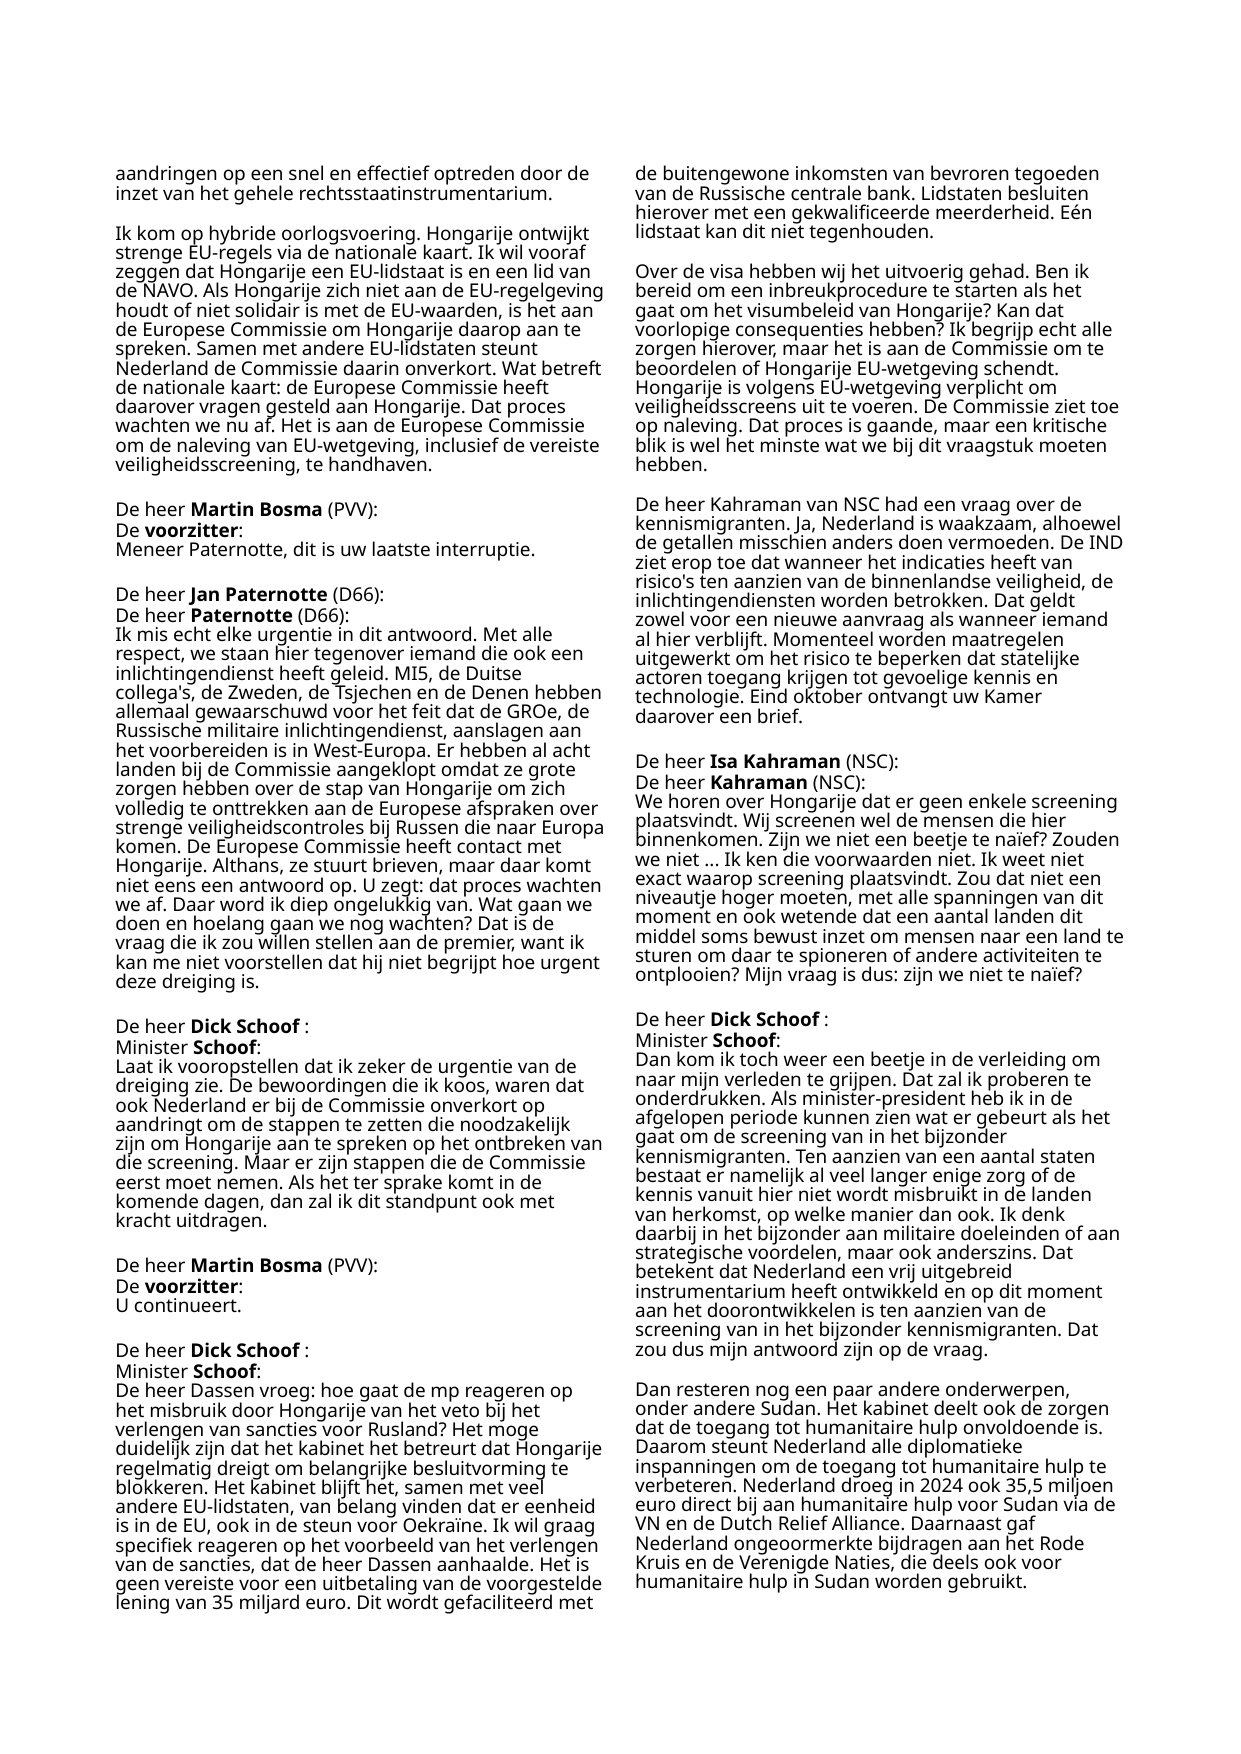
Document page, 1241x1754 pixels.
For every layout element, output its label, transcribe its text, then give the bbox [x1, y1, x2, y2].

text de buitengewone inkomsten van bevroren tegoeden van de Russische centrale bank. Lidstaten besluiten hierover met een gekwalificeerde meerderheid. Eén lidstaat kan dit niet tegenhouden. [635, 165, 1125, 242]
text De heer Paternotte (D66): [115, 607, 605, 626]
text De heer Dick Schoof : [115, 1337, 605, 1363]
text Over de visa hebben wij het uitvoerig gehad. Ben ik bereid om een inbreukprocedure te starten als het gaat om het visumbeleid van Hongarije? Kan dat voorlopige consequenties hebben? Ik begrijp echt alle zorgen hierover, maar het is aan de Commissie om te beoordelen of Hongarije EU-wetgeving schendt. Hongarije is volgens EU-wetgeving verplicht om veiligheidsscreens uit te voeren. De Commissie ziet toe op naleving. Dat proces is gaande, maar een kritische blik is wel het minste wat we bij dit vraagstuk moeten hebben. [635, 263, 1125, 475]
text aandringen op een snel en effectief optreden door de inzet van het gehele rechtsstaatinstrumentarium. [115, 165, 605, 204]
text Minister Schoof: [115, 1039, 605, 1058]
text We horen over Hongarije dat er geen enkele screening plaatsvindt. Wij screenen wel de mensen die hier binnenkomen. Zijn we niet een beetje te naïef? Zouden we niet ... Ik ken die voorwaarden niet. Ik weet niet exact waarop screening plaatsvindt. Zou dat niet een niveautje hoger moeten, met alle spanningen van dit moment en ook wetende dat een aantal landen dit middel soms bewust inzet om mensen naar een land te sturen om daar te spioneren of andere activiteiten te ontplooien? Mijn vraag is dus: zijn we niet te naïef? [635, 793, 1125, 986]
text De voorzitter: [115, 1278, 605, 1297]
text Minister Schoof: [635, 1032, 1125, 1051]
text Minister Schoof: [115, 1363, 605, 1382]
text De heer Kahraman van NSC had een vraag over de kennismigranten. Ja, Nederland is waakzaam, alhoewel de getallen misschien anders doen vermoeden. De IND ziet erop toe dat wanneer het indicaties heeft van risico's ten aanzien van de binnenlandse veiligheid, de inlichtingendiensten worden betrokken. Dat geldt zowel voor een nieuwe aanvraag als wanneer iemand al hier verblijft. Momenteel worden maatregelen uitgewerkt om het risico te beperken dat statelijke actoren toegang krijgen tot gevoelige kennis en technologie. Eind oktober ontvangt uw Kamer daarover een brief. [635, 496, 1125, 727]
text De heer Dick Schoof : [115, 1013, 605, 1039]
text De heer Martin Bosma (PVV): [115, 1252, 605, 1278]
text Meneer Paternotte, dit is uw laatste interruptie. [115, 541, 605, 560]
text De voorzitter: [115, 522, 605, 541]
text De heer Martin Bosma (PVV): [115, 496, 605, 522]
text De heer Dick Schoof : [635, 1006, 1125, 1032]
text De heer Jan Paternotte (D66): [115, 581, 605, 607]
text De heer Isa Kahraman (NSC): [635, 748, 1125, 774]
text Dan kom ik toch weer een beetje in de verleiding om naar mijn verleden te grijpen. Dat zal ik proberen te onderdrukken. Als minister-president heb ik in de afgelopen periode kunnen zien wat er gebeurt als het gaat om de screening van in het bijzonder kennismigranten. Ten aanzien van een aantal staten bestaat er namelijk al veel langer enige zorg of de kennis vanuit hier niet wordt misbruikt in de landen van herkomst, op welke manier dan ook. Ik denk daarbij in het bijzonder aan militaire doeleinden of aan strategische voordelen, maar ook anderszins. Dat betekent dat Nederland een vrij uitgebreid instrumentarium heeft ontwikkeld en op dit moment aan het doorontwikkelen is ten aanzien van de screening van in het bijzonder kennismigranten. Dat zou dus mijn antwoord zijn op de vraag. [635, 1051, 1125, 1360]
text De heer Kahraman (NSC): [635, 774, 1125, 793]
text De heer Dassen vroeg: hoe gaat de mp reageren op het misbruik door Hongarije van het veto bij het verlengen van sancties voor Rusland? Het moge duidelijk zijn dat het kabinet het betreurt dat Hongarije regelmatig dreigt om belangrijke besluitvorming te blokkeren. Het kabinet blijft het, samen met veel andere EU-lidstaten, van belang vinden dat er eenheid is in de EU, ook in de steun voor Oekraïne. Ik wil graag specifiek reageren op het voorbeeld van het verlengen van de sancties, dat de heer Dassen aanhaalde. Het is geen vereiste voor een uitbetaling van de voorgestelde lening van 35 miljard euro. Dit wordt gefaciliteerd met [115, 1382, 605, 1614]
text Dan resteren nog een paar andere onderwerpen, onder andere Sudan. Het kabinet deelt ook de zorgen dat de toegang tot humanitaire hulp onvoldoende is. Daarom steunt Nederland alle diplomatieke inspanningen om de toegang tot humanitaire hulp te verbeteren. Nederland droeg in 2024 ook 35,5 miljoen euro direct bij aan humanitaire hulp voor Sudan via de VN en de Dutch Relief Alliance. Daarnaast gaf Nederland ongeoormerkte bijdragen aan het Rode Kruis en de Verenigde Naties, die deels ook voor humanitaire hulp in Sudan worden gebruikt. [635, 1381, 1125, 1592]
text U continueert. [115, 1297, 605, 1317]
text Ik mis echt elke urgentie in dit antwoord. Met alle respect, we staan hier tegenover iemand die ook een inlichtingendienst heeft geleid. MI5, de Duitse collega's, de Zweden, de Tsjechen en de Denen hebben allemaal gewaarschuwd voor het feit dat de GROe, de Russische militaire inlichtingendienst, aanslagen aan het voorbereiden is in West-Europa. Er hebben al acht landen bij de Commissie aangeklopt omdat ze grote zorgen hebben over de stap van Hongarije om zich volledig te onttrekken aan de Europese afspraken over strenge veiligheidscontroles bij Russen die naar Europa komen. De Europese Commissie heeft contact met Hongarije. Althans, ze stuurt brieven, maar daar komt niet eens een antwoord op. U zegt: dat proces wachten we af. Daar word ik diep ongelukkig van. Wat gaan we doen en hoelang gaan we nog wachten? Dat is de vraag die ik zou willen stellen aan de premier, want ik kan me niet voorstellen dat hij niet begrijpt hoe urgent deze dreiging is. [115, 626, 605, 992]
text Laat ik vooropstellen dat ik zeker de urgentie van de dreiging zie. De bewoordingen die ik koos, waren dat ook Nederland er bij de Commissie onverkort op aandringt om de stappen te zetten die noodzakelijk zijn om Hongarije aan te spreken op het ontbreken van die screening. Maar er zijn stappen die de Commissie eerst moet nemen. Als het ter sprake komt in de komende dagen, dan zal ik dit standpunt ook met kracht uitdragen. [115, 1058, 605, 1231]
text Ik kom op hybride oorlogsvoering. Hongarije ontwijkt strenge EU-regels via de nationale kaart. Ik wil vooraf zeggen dat Hongarije een EU-lidstaat is en een lid van de NAVO. Als Hongarije zich niet aan de EU-regelgeving houdt of niet solidair is met de EU-waarden, is het aan de Europese Commissie om Hongarije daarop aan te spreken. Samen met andere EU-lidstaten steunt Nederland de Commissie daarin onverkort. Wat betreft de nationale kaart: de Europese Commissie heeft daarover vragen gesteld aan Hongarije. Dat proces wachten we nu af. Het is aan de Europese Commissie om de naleving van EU-wetgeving, inclusief de vereiste veiligheidsscreening, te handhaven. [115, 224, 605, 475]
